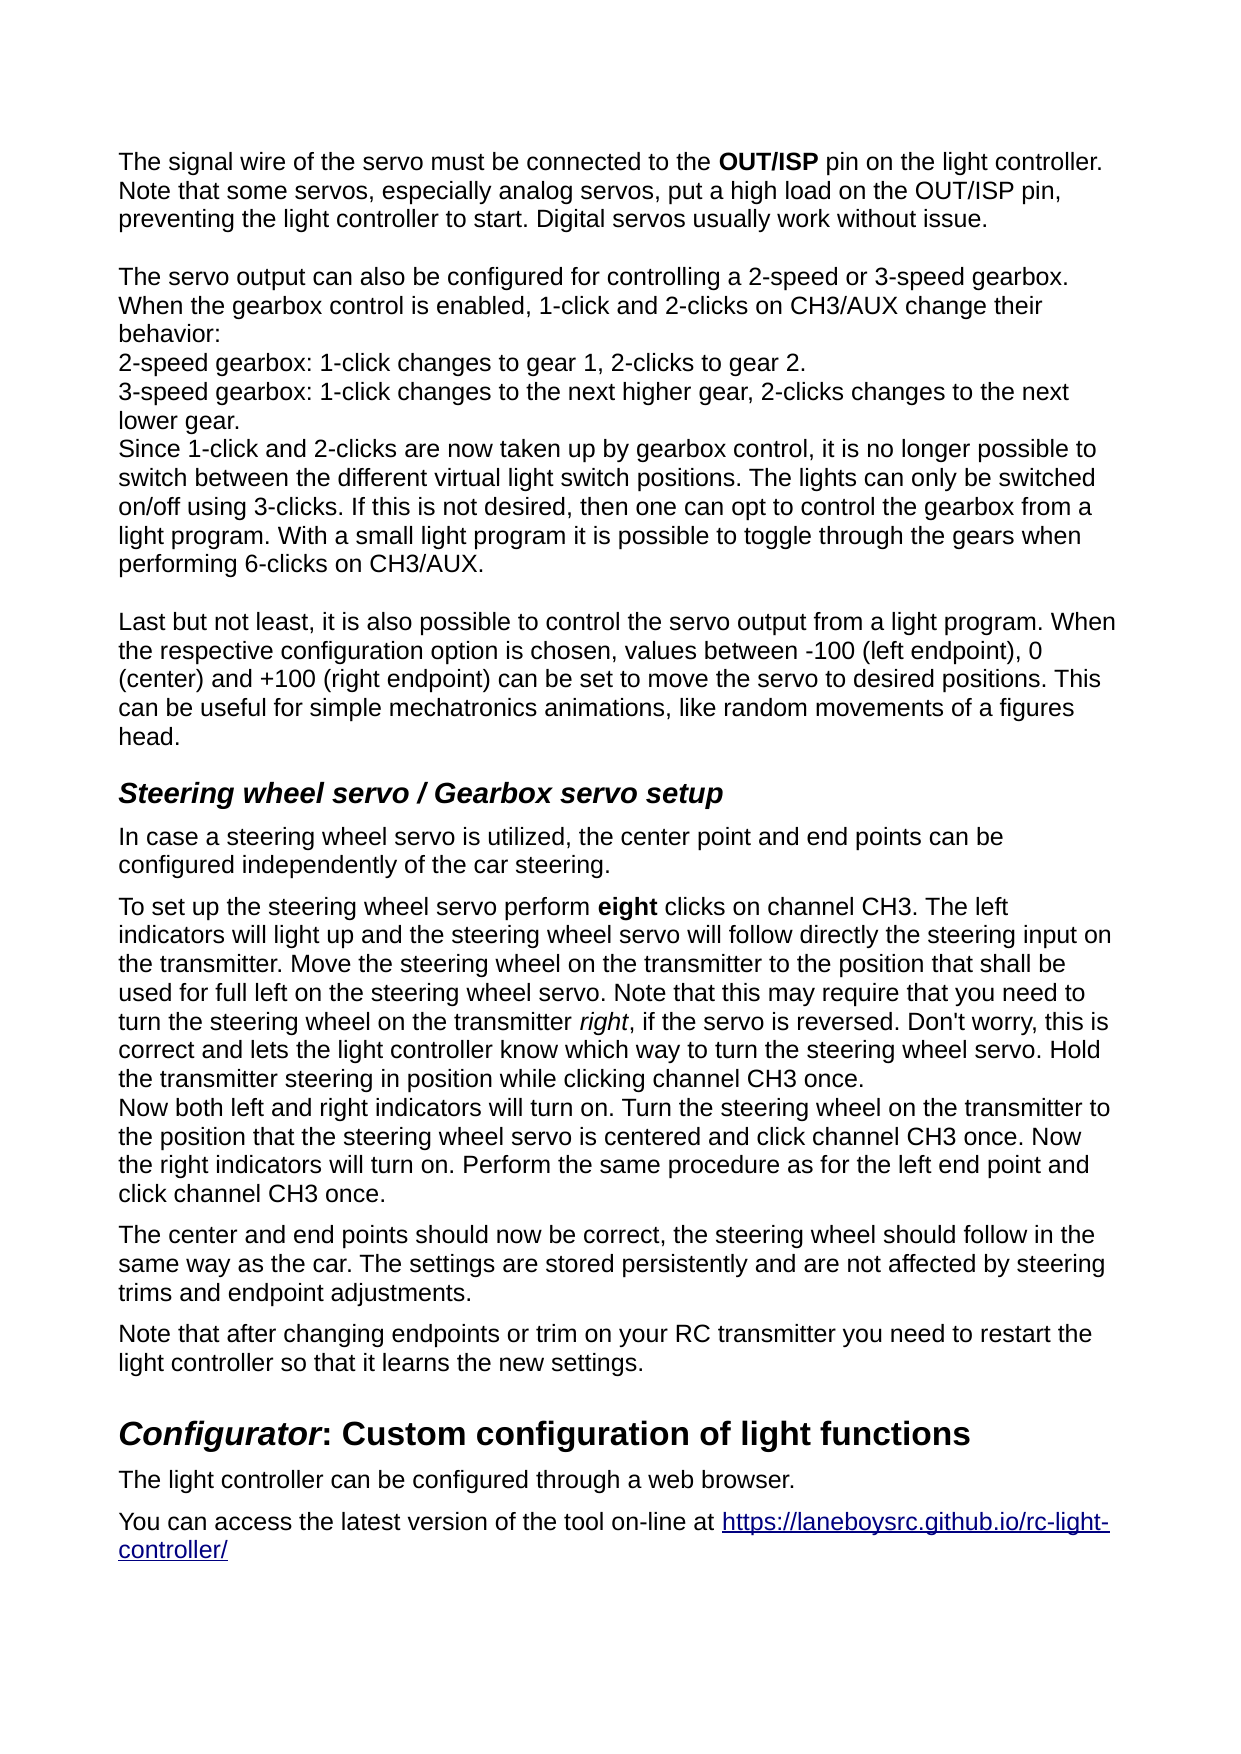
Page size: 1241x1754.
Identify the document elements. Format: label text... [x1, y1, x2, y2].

text The signal wire of the servo must be connected to the OUT/ISP pin on the light controller. Note that some servos, especially analog servos, put a high load on the OUT/ISP pin, preventing the light controller to start. Digital servos usually work without issue. [118, 147, 1122, 233]
text The center and end points should now be correct, the steering wheel should follow in the same way as the car. The settings are stored persistently and are not affected by steering trims and endpoint adjustments. [118, 1220, 1122, 1307]
subtitle Steering wheel servo / Gearbox servo setup [118, 776, 1122, 809]
subtitle Configurator: Custom configuration of light functions [118, 1414, 1122, 1453]
text 3-speed gearbox: 1-click changes to the next higher gear, 2-clicks changes to the next lower gear. [118, 377, 1122, 434]
text Since 1-click and 2-clicks are now taken up by gearbox control, it is no longer possible to switch between the different virtual light switch positions. The lights can only be switched on/off using 3-clicks. If this is not desired, then one can opt to control the gearbox from a light program. With a small light program it is possible to toggle through the gears when performing 6-clicks on CH3/AUX. [118, 434, 1122, 578]
text You can access the latest version of the tool on-line at https://laneboysrc.github.io/rc-light-controller/ [118, 1507, 1122, 1564]
text In case a steering wheel servo is utilized, the center point and end points can be configured independently of the car steering. [118, 822, 1122, 879]
text Last but not least, it is also possible to control the servo output from a light program. When the respective configuration option is chosen, values between -100 (left endpoint), 0 (center) and +100 (right endpoint) can be set to move the servo to desired positions. This can be useful for simple mechatronics animations, like random movements of a figures head. [118, 607, 1122, 751]
text The light controller can be configured through a web browser. [118, 1465, 1122, 1494]
text Note that after changing endpoints or trim on your RC transmitter you need to restart the light controller so that it learns the new settings. [118, 1319, 1122, 1377]
text To set up the steering wheel servo perform eight clicks on channel CH3. The left indicators will light up and the steering wheel servo will follow directly the steering input on the transmitter. Move the steering wheel on the transmitter to the position that shall be used for full left on the steering wheel servo. Note that this may require that you need to turn the steering wheel on the transmitter right, if the servo is reversed. Don't worry, this is correct and lets the light controller know which way to turn the steering wheel servo. Hold the transmitter steering in position while clicking channel CH3 once. Now both left and right indicators will turn on. Turn the steering wheel on the transmitter to the position that the steering wheel servo is centered and click channel CH3 once. Now the right indicators will turn on. Perform the same procedure as for the left end point and click channel CH3 once. [118, 892, 1122, 1208]
text The servo output can also be configured for controlling a 2-speed or 3-speed gearbox. When the gearbox control is enabled, 1-click and 2-clicks on CH3/AUX change their behavior: [118, 262, 1122, 348]
text 2-speed gearbox: 1-click changes to gear 1, 2-clicks to gear 2. [118, 348, 1122, 377]
